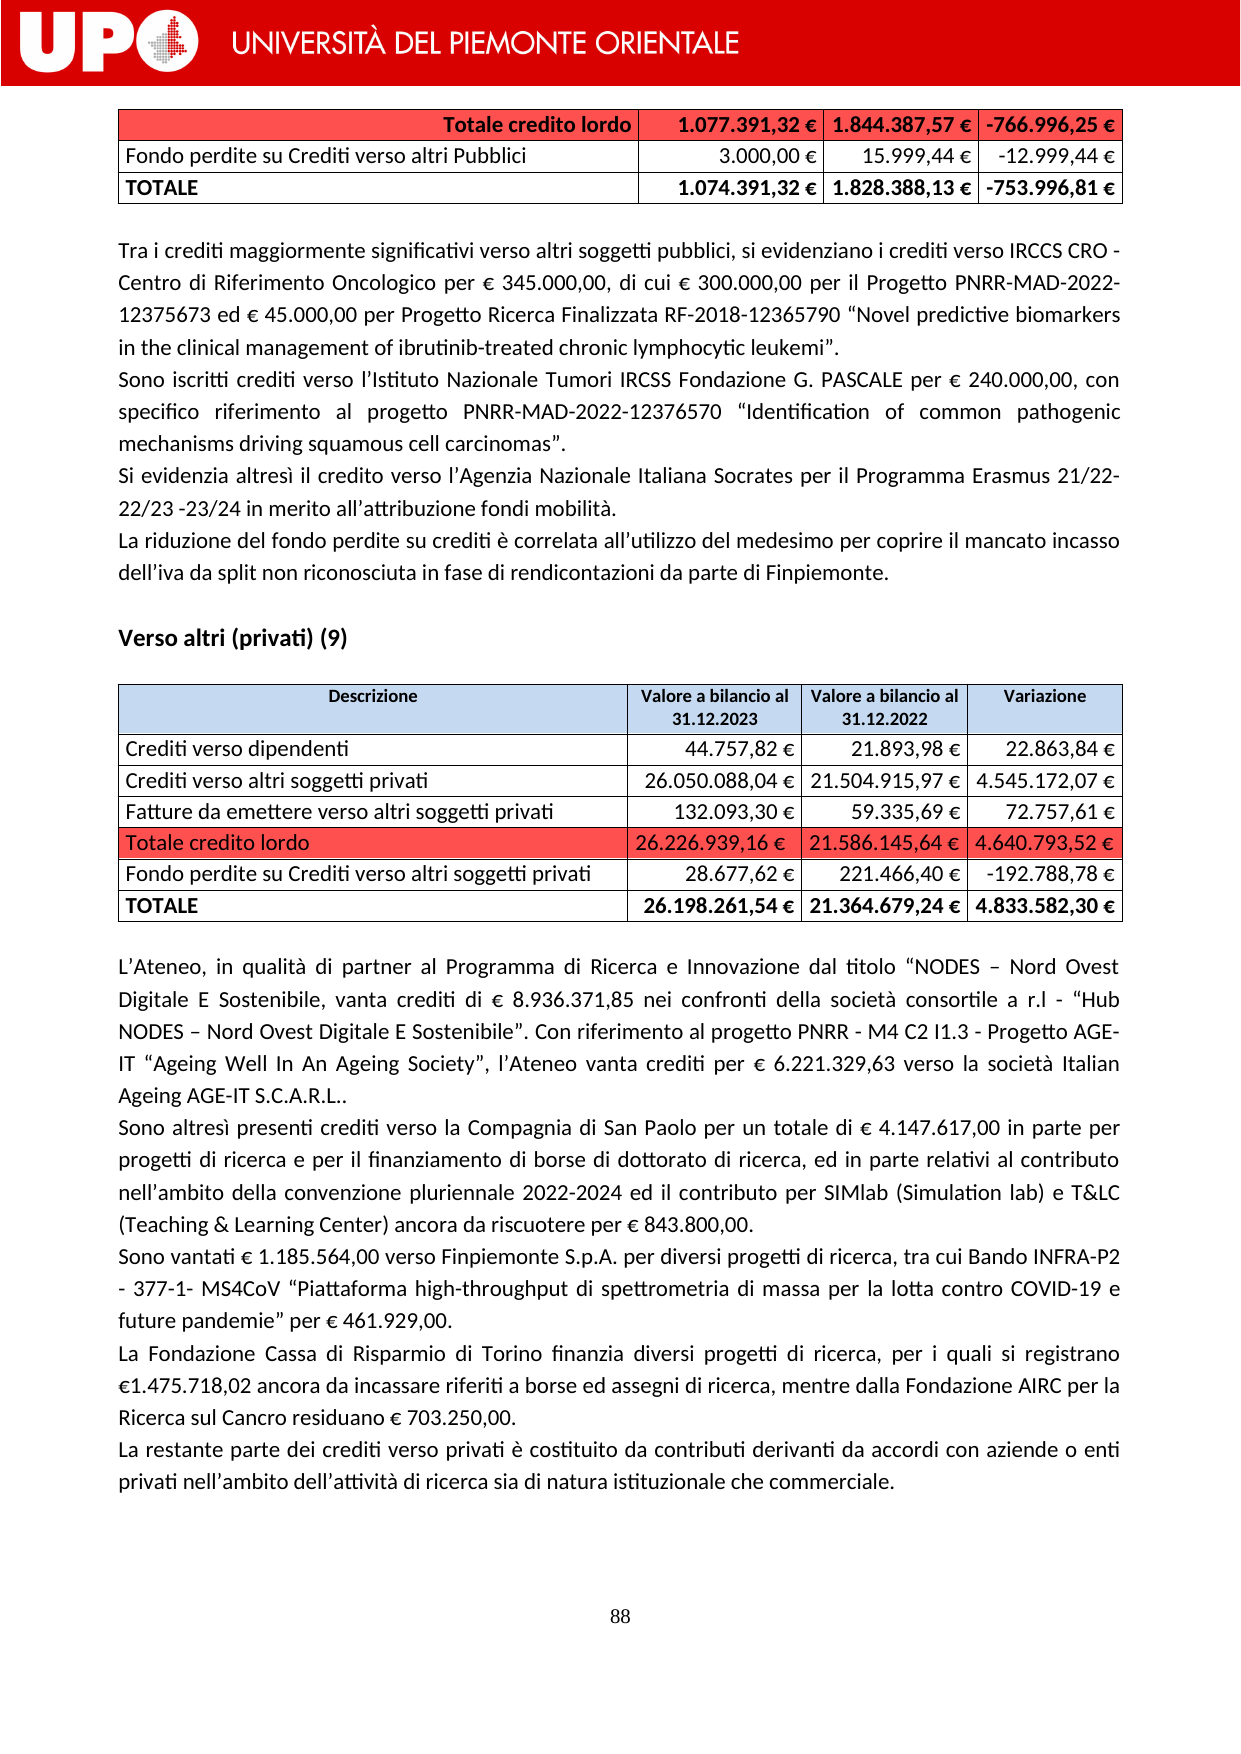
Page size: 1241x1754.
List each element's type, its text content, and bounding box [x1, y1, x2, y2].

table_cell Fondo perdite su Crediti verso altri soggetti privati [119, 860, 627, 890]
table_header Descrizione [119, 685, 627, 733]
text Verso altri (privati) (9) [118, 622, 1122, 653]
table_cell Crediti verso dipendenti [119, 735, 627, 765]
table_cell 26.198.261,54 € [628, 891, 801, 921]
table_cell TOTALE [119, 891, 627, 921]
table_cell 21.364.679,24 € [802, 891, 967, 921]
table_cell 21.504.915,97 € [802, 766, 967, 796]
table_cell 1.844.387,57 € [824, 110, 978, 140]
table_cell 4.640.793,52 € [968, 828, 1122, 858]
table_cell 21.893,98 € [802, 735, 967, 765]
text La riduzione del fondo perdite su crediti è correlata all’utilizzo del medesimo per coprire il mancato incasso dell’iva da split non riconosciuta in fase di rendicontazioni da parte di Finpiemonte. [118, 526, 1122, 586]
table_cell Crediti verso altri soggetti privati [119, 766, 627, 796]
table_cell Totale credito lordo [119, 828, 627, 858]
text Sono altresì presenti crediti verso la Compagnia di San Paolo per un totale di € 4.147.617,00 in parte per progetti di ricerca e per il finanziamento di borse di dottorato di ricerca, ed in parte relativi al contributo nell’ambito della convenzione pluriennale 2022-2024 ed il contributo per SIMlab (Simulation lab) e T&LC (Teaching & Learning Center) ancora da riscuotere per € 843.800,00. [118, 1113, 1122, 1238]
text Sono vantati € 1.185.564,00 verso Finpiemonte S.p.A. per diversi progetti di ricerca, tra cui Bando INFRA-P2 - 377-1- MS4CoV “Piattaforma high-throughput di spettrometria di massa per la lotta contro COVID-19 e future pandemie” per € 461.929,00. [118, 1242, 1122, 1334]
text L’Ateneo, in qualità di partner al Programma di Ricerca e Innovazione dal titolo “NODES – Nord Ovest Digitale E Sostenibile, vanta crediti di € 8.936.371,85 nei confronti della società consortile a r.l - “Hub NODES – Nord Ovest Digitale E Sostenibile”. Con riferimento al progetto PNRR - M4 C2 I1.3 - Progetto AGE-IT “Ageing Well In An Ageing Society”, l’Ateneo vanta crediti per € 6.221.329,63 verso la società Italian Ageing AGE-IT S.C.A.R.L.. [118, 952, 1122, 1109]
text Sono iscritti crediti verso l’Istituto Nazionale Tumori IRCSS Fondazione G. PASCALE per € 240.000,00, con specifico riferimento al progetto PNRR-MAD-2022-12376570 “Identification of common pathogenic mechanisms driving squamous cell carcinomas”. [118, 365, 1122, 457]
table_cell 1.828.388,13 € [824, 173, 978, 203]
table_cell 21.586.145,64 € [802, 828, 967, 858]
table_cell 221.466,40 € [802, 860, 967, 890]
table_cell -192.788,78 € [968, 860, 1122, 890]
table_cell TOTALE [119, 173, 638, 203]
table_cell 15.999,44 € [824, 141, 978, 172]
table_cell Fondo perdite su Crediti verso altri Pubblici [119, 141, 638, 172]
table_cell Fatture da emettere verso altri soggetti privati [119, 797, 627, 827]
table_cell 132.093,30 € [628, 797, 801, 827]
table_cell 28.677,62 € [628, 860, 801, 890]
table_cell 26.050.088,04 € [628, 766, 801, 796]
table_header Valore a bilancio al 31.12.2023 [628, 685, 801, 733]
table_cell 1.077.391,32 € [639, 110, 823, 140]
text La restante parte dei crediti verso privati è costituito da contributi derivanti da accordi con aziende o enti privati nell’ambito dell’attività di ricerca sia di natura istituzionale che commerciale. [118, 1435, 1122, 1496]
table_cell 72.757,61 € [968, 797, 1122, 827]
table_cell Totale credito lordo [119, 110, 638, 140]
text Tra i crediti maggiormente significativi verso altri soggetti pubblici, si evidenziano i crediti verso IRCCS CRO - Centro di Riferimento Oncologico per € 345.000,00, di cui € 300.000,00 per il Progetto PNRR-MAD-2022-12375673 ed € 45.000,00 per Progetto Ricerca Finalizzata RF-2018-12365790 “Novel predictive biomarkers in the clinical management of ibrutinib-treated chronic lymphocytic leukemi”. [118, 236, 1122, 361]
table_header Variazione [968, 685, 1122, 733]
table_cell 4.545.172,07 € [968, 766, 1122, 796]
table_cell -753.996,81 € [979, 173, 1122, 203]
table_cell 26.226.939,16 € [628, 828, 801, 858]
table_cell 44.757,82 € [628, 735, 801, 765]
table_cell 22.863,84 € [968, 735, 1122, 765]
table_cell 1.074.391,32 € [639, 173, 823, 203]
text La Fondazione Cassa di Risparmio di Torino finanzia diversi progetti di ricerca, per i quali si registrano €1.475.718,02 ancora da incassare riferiti a borse ed assegni di ricerca, mentre dalla Fondazione AIRC per la Ricerca sul Cancro residuano € 703.250,00. [118, 1339, 1122, 1431]
table_cell 59.335,69 € [802, 797, 967, 827]
text Si evidenzia altresì il credito verso l’Agenzia Nazionale Italiana Socrates per il Programma Erasmus 21/22-22/23 -23/24 in merito all’attribuzione fondi mobilità. [118, 461, 1122, 522]
table_cell 4.833.582,30 € [968, 891, 1122, 921]
table_header Valore a bilancio al 31.12.2022 [802, 685, 967, 733]
table_cell -766.996,25 € [979, 110, 1122, 140]
table_cell -12.999,44 € [979, 141, 1122, 172]
table_cell 3.000,00 € [639, 141, 823, 172]
